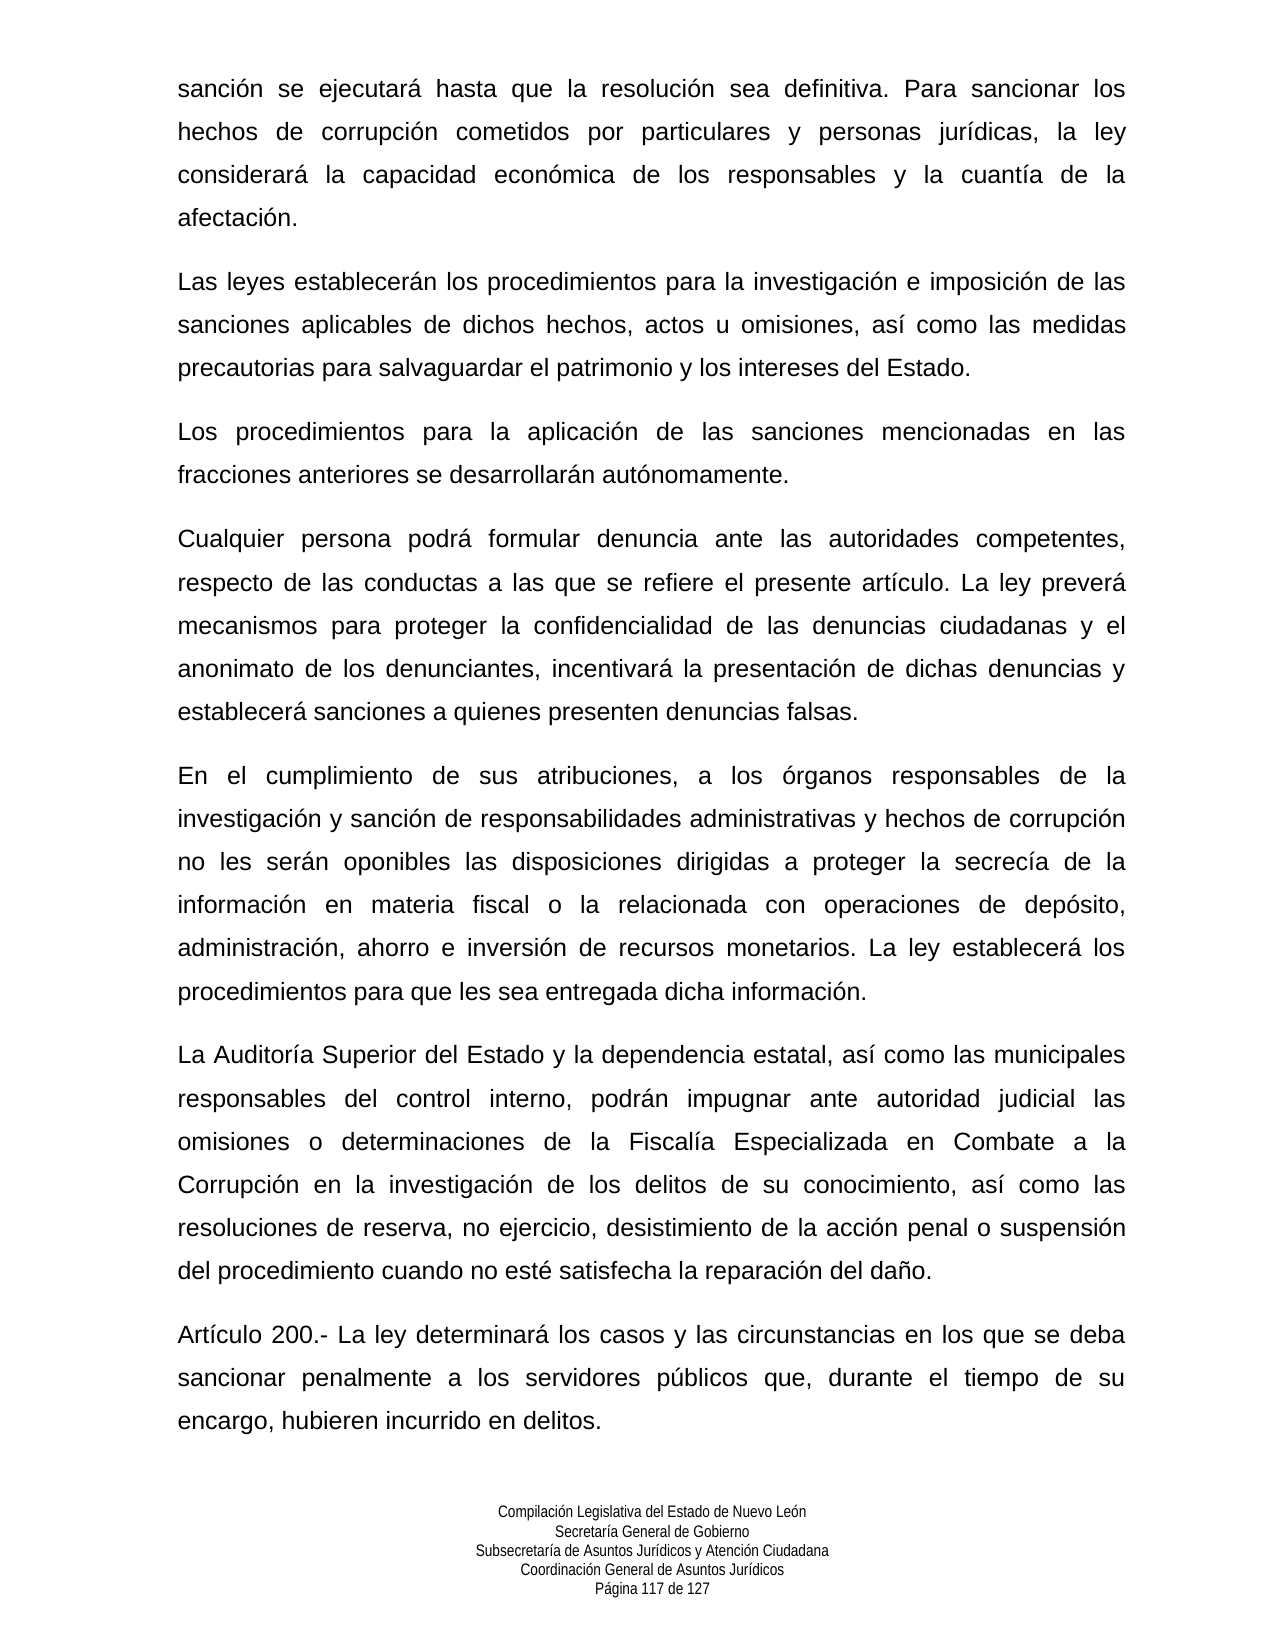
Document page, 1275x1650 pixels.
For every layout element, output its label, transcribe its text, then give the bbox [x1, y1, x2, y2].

text Los procedimientos para la aplicación de las sanciones mencionadas en las fracciones anteriores se desarrollarán autónomamente. [177, 417, 1127, 489]
text Las leyes establecerán los procedimientos para la investigación e imposición de las sanciones aplicables de dichos hechos, actos u omisiones, así como las medidas precautorias para salvaguardar el patrimonio y los intereses del Estado. [177, 267, 1127, 382]
text sanción se ejecutará hasta que la resolución sea definitiva. Para sancionar los hechos de corrupción cometidos por particulares y personas jurídicas, la ley considerará la capacidad económica de los responsables y la cuantía de la afectación. [177, 74, 1127, 232]
text Artículo 200.- La ley determinará los casos y las circunstancias en los que se deba sancionar penalmente a los servidores públicos que, durante el tiempo de su encargo, hubieren incurrido en delitos. [177, 1320, 1127, 1435]
text En el cumplimiento de sus atribuciones, a los órganos responsables de la investigación y sanción de responsabilidades administrativas y hechos de corrupción no les serán oponibles las disposiciones dirigidas a proteger la secrecía de la información en materia fiscal o la relacionada con operaciones de depósito, administración, ahorro e inversión de recursos monetarios. La ley establecerá los procedimientos para que les sea entregada dicha información. [177, 761, 1127, 1005]
text Cualquier persona podrá formular denuncia ante las autoridades competentes, respecto de las conductas a las que se refiere el presente artículo. La ley preverá mecanismos para proteger la confidencialidad de las denuncias ciudadanas y el anonimato de los denunciantes, incentivará la presentación de dichas denuncias y establecerá sanciones a quienes presenten denuncias falsas. [177, 524, 1127, 726]
text La Auditoría Superior del Estado y la dependencia estatal, así como las municipales responsables del control interno, podrán impugnar ante autoridad judicial las omisiones o determinaciones de la Fiscalía Especializada en Combate a la Corrupción en la investigación de los delitos de su conocimiento, así como las resoluciones de reserva, no ejercicio, desistimiento de la acción penal o suspensión del procedimiento cuando no esté satisfecha la reparación del daño. [177, 1041, 1127, 1285]
